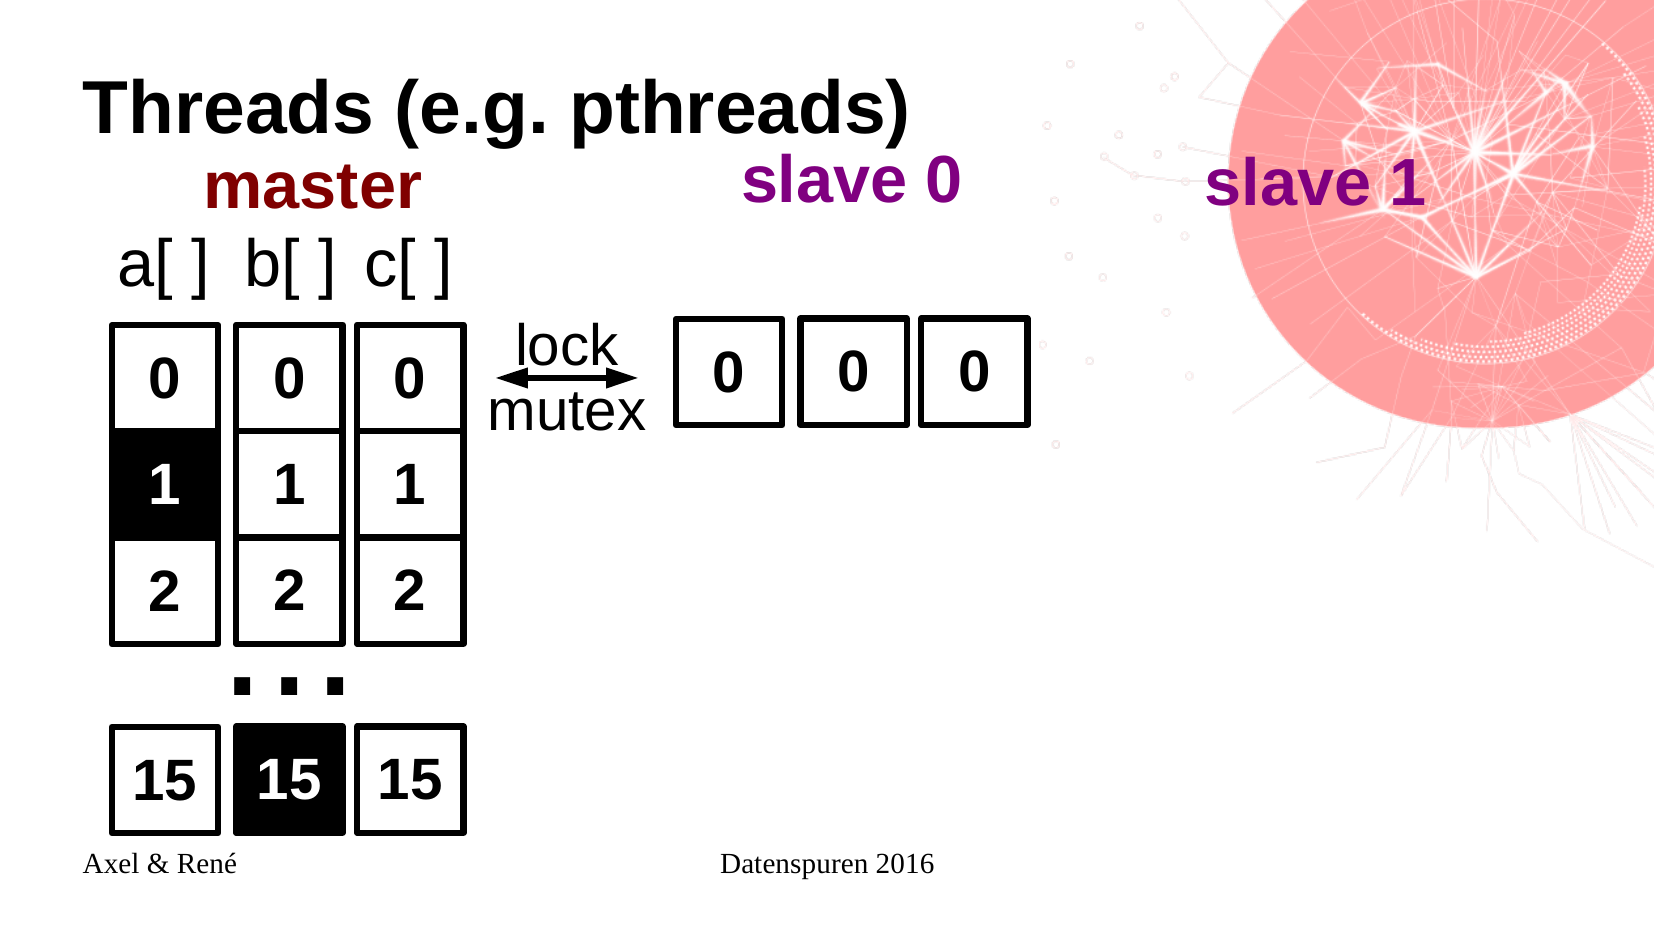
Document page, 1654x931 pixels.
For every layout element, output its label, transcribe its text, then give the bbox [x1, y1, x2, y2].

text_box 1 [111, 431, 219, 537]
text_box slave 0 [726, 134, 1007, 225]
text_box 2 [111, 537, 200, 645]
text_box a[ ] [100, 218, 228, 326]
text_box 15 [357, 726, 464, 833]
text_box 15 [236, 726, 343, 833]
text_box 0 [236, 325, 343, 431]
text_box 0 [111, 326, 219, 431]
text_box ... [200, 537, 378, 739]
text_box 0 [921, 318, 1028, 425]
text_box 2 [357, 537, 464, 644]
text_box slave 1 [1190, 137, 1471, 227]
text_box 15 [111, 726, 219, 834]
text_box 0 [676, 318, 783, 426]
text_box c[ ] [345, 218, 473, 325]
text_box 0 [800, 318, 907, 425]
title Threads (e.g. pthreads) [82, 65, 1571, 150]
text_box b[ ] [227, 231, 345, 325]
text_box 1 [236, 431, 343, 537]
text_box master [188, 140, 438, 231]
text_box 0 [357, 325, 464, 431]
text_box 1 [357, 431, 464, 537]
